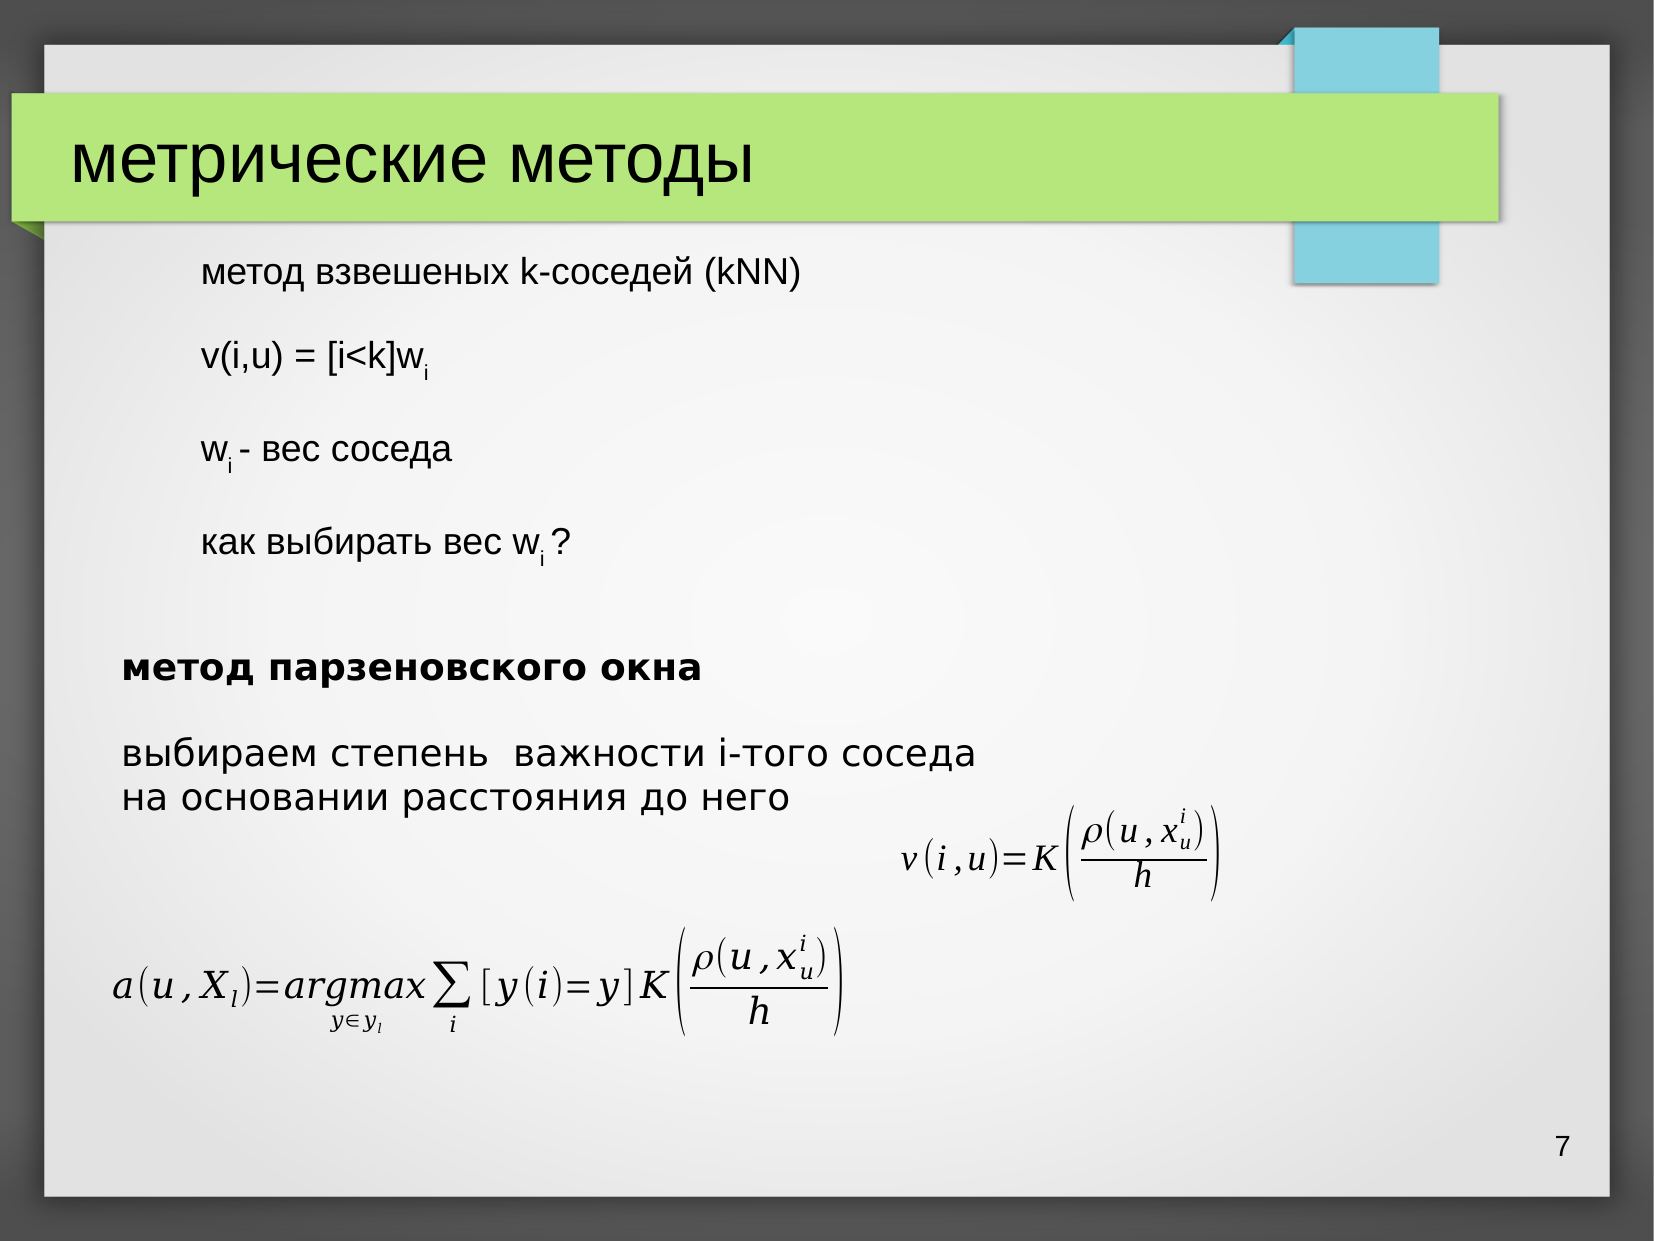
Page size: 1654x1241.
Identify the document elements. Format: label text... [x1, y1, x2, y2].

title метрические методы [70, 118, 1205, 199]
picture [0, 0, 1654, 1241]
text_box метод парзеновского окна выбираем степень важности i-того соседа на основании расстояния до него [106, 637, 1040, 827]
text_box метод взвешеных k-соседей (kNN) v(i,u) = [i<k]wi wi - вес соседа как выбирать вес wi ? [200, 267, 934, 555]
chart [105, 924, 851, 1040]
chart [894, 803, 1229, 905]
